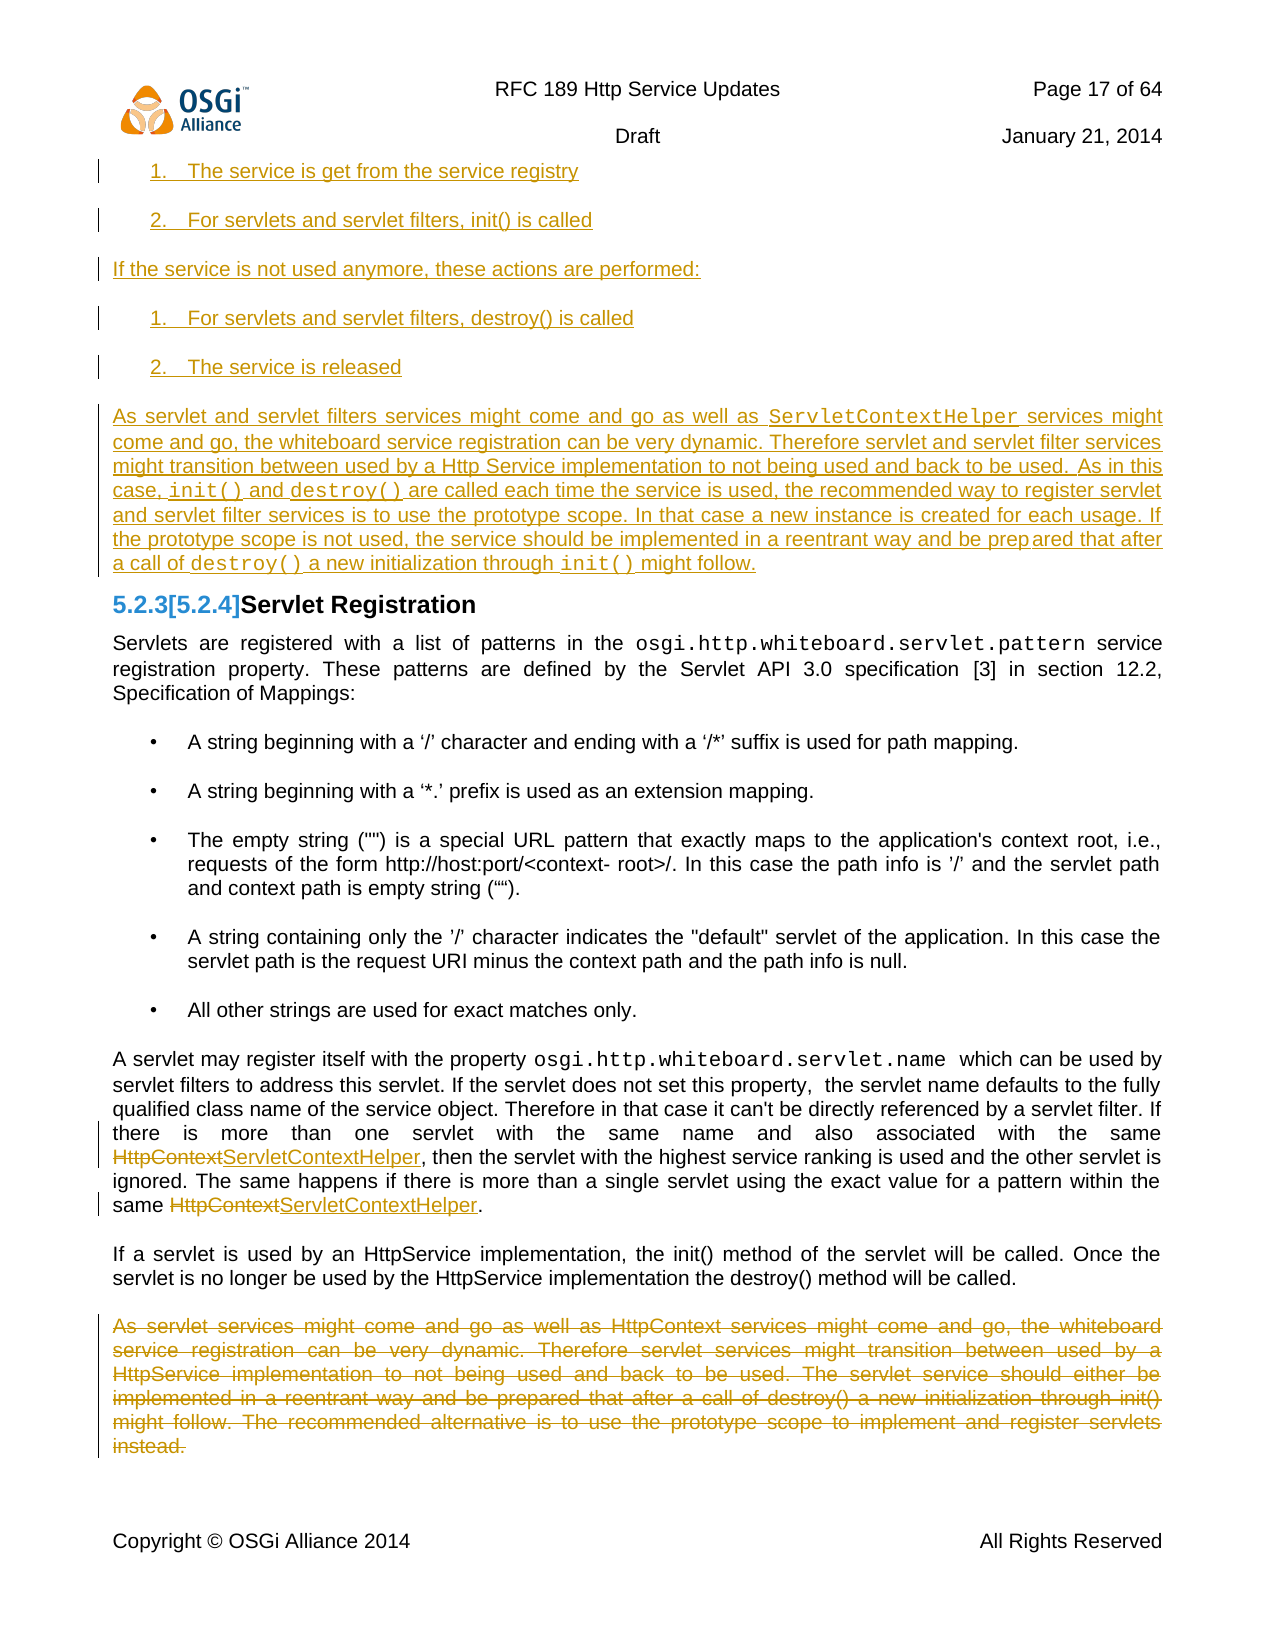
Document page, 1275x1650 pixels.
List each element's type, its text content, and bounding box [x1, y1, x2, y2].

text If a servlet is used by an HttpService implementation, the init() method of the servlet will be called. Once the servlet is no longer be used by the HttpService implementation the destroy() method will be called. [112, 1241, 1162, 1289]
text As servlet and servlet filters services might come and go as well as ServletContextHelper services might [112, 404, 1162, 425]
list A string beginning with a ‘*.’ prefix is used as an extension mapping. [150, 779, 1162, 803]
text case, init() and destroy() are called each time the service is used, the recommended way to register servlet and servlet filter services is to use the prototype scope. In that case a new instance is created for each usage. If [112, 475, 1162, 524]
text If the service is not used anymore, these actions are performed: [112, 257, 1162, 281]
list The empty string ("") is a special URL pattern that exactly maps to the application's context root, i.e., requests of the form http://host:port/<context- root>/. In this case the path info is ’/’ and the servlet path and context path is empty string (““). [150, 828, 1162, 900]
text Servlets are registered with a list of patterns in the osgi.http.whiteboard.servlet.pattern service registration property. These patterns are defined by the Servlet API 3.0 specification [3]. in section 12.2, Specification of Mappings: [112, 631, 1162, 704]
picture [113, 78, 257, 142]
list A string containing only the ’/’ character indicates the "default" servlet of the application. In this case the servlet path is the request URI minus the context path and the path info is null. [150, 925, 1162, 973]
list All other strings are used for exact matches only. [150, 998, 1162, 1022]
list The service is get from the service registry [150, 159, 1162, 183]
list For servlets and servlet filters, destroy() is called [150, 306, 1162, 330]
text come and go, the whiteboard service registration can be very dynamic. Therefore servlet and servlet filter services [112, 426, 1162, 451]
list The service is released [150, 355, 1162, 379]
list A string beginning with a ‘/’ character and ending with a ‘/*’ suffix is used for path mapping. [150, 729, 1162, 754]
list For servlets and servlet filters, init() is called [150, 208, 1162, 232]
text the prototype scope is not used, the service should be implemented in a reentrant way and be prepared that after a call of destroy() a new initialization through init() might follow. [112, 525, 1162, 577]
subtitle Servlet Registration [112, 589, 1162, 618]
text might transition between used by a Http Service implementation to not being used and back to be used. As in this [112, 452, 1162, 474]
text A servlet may register itself with the property osgi.http.whiteboard.servlet.name which can be used by servlet filters to address this servlet. If the servlet does not set this property, the servlet name defaults to the fully qualified class name of the service object. Therefore in that case it can't be directly referenced by a servlet filter. If there is more than one servlet with the same name and also associated with the same ServletContextHelper, then the servlet with the highest service ranking is used and the other servlet is ignored. The same happens if there is more than a single servlet using the exact value for a pattern within the same ServletContextHelper. [112, 1047, 1162, 1216]
